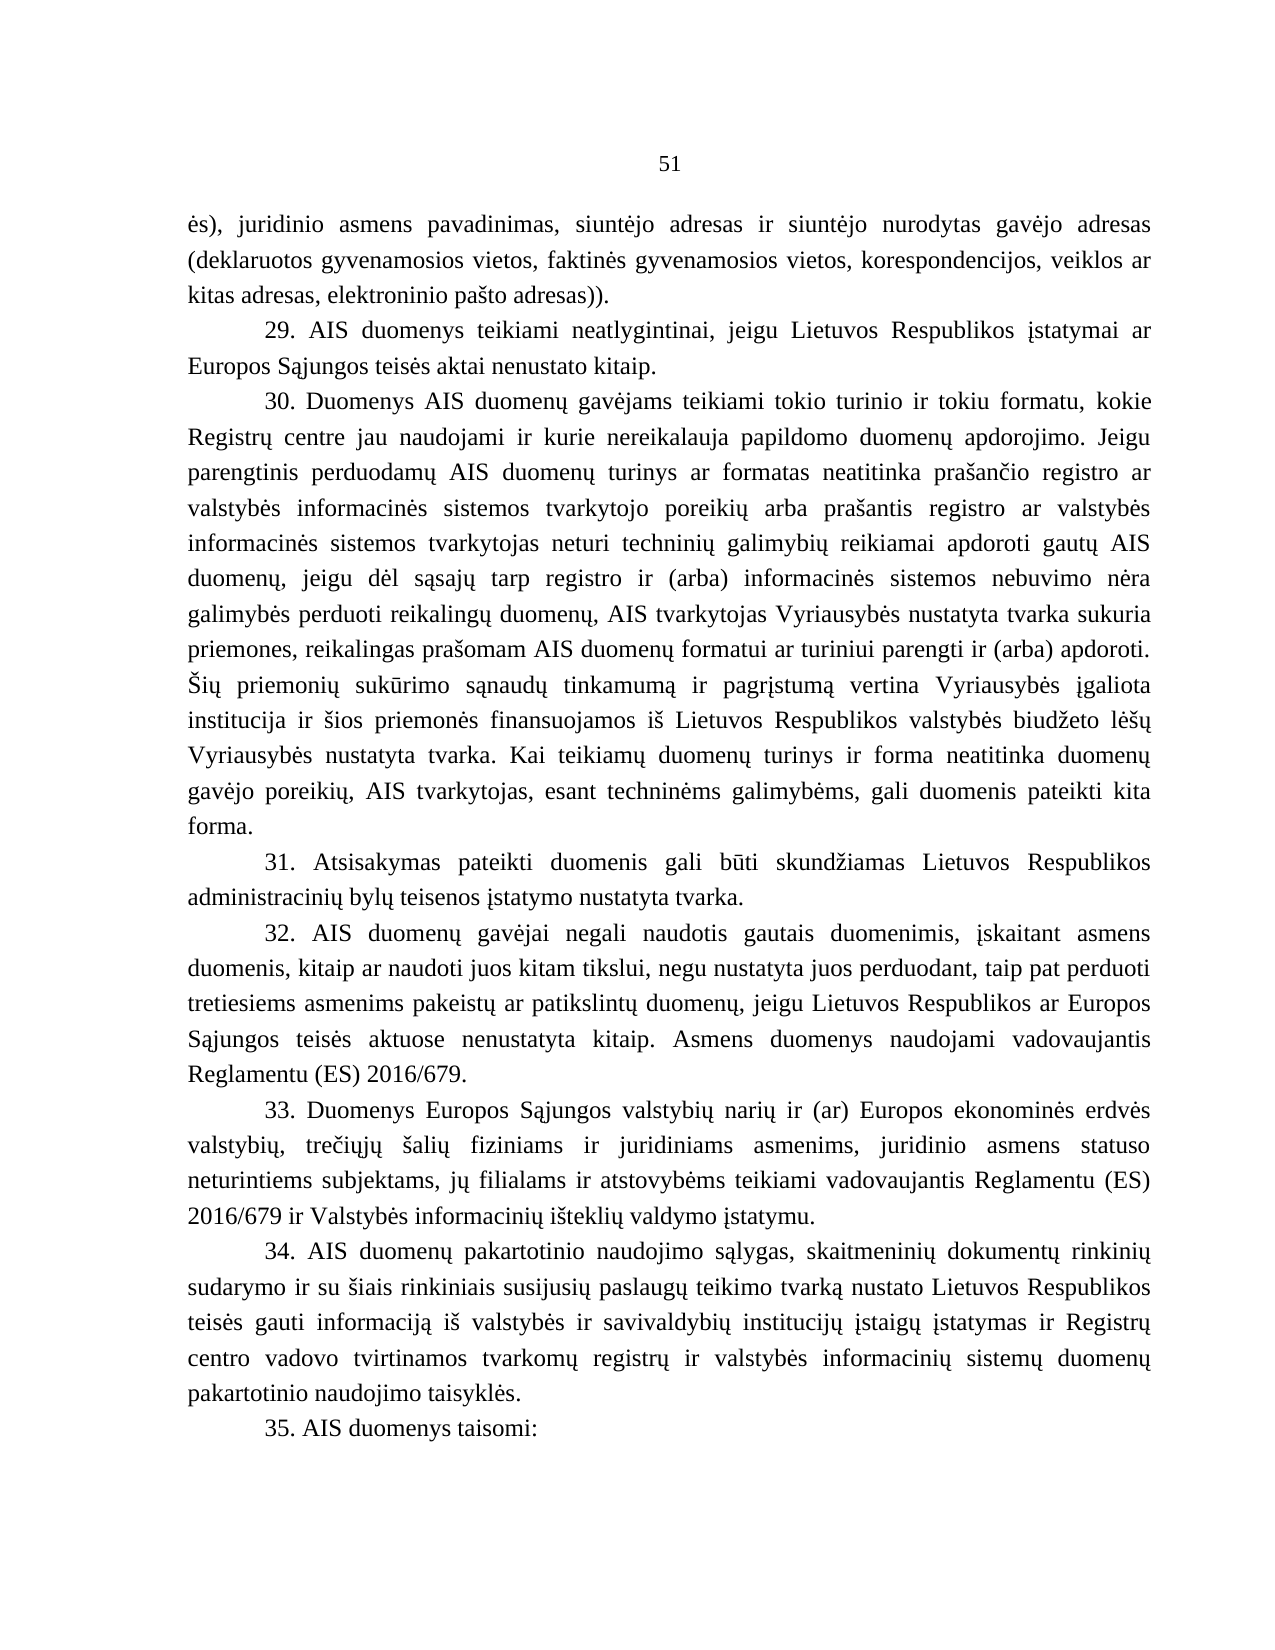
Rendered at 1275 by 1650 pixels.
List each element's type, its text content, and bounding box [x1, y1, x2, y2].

text 33. Duomenys Europos Sąjungos valstybių narių ir (ar) Europos ekonominės erdvės valstybių, trečiųjų šalių fiziniams ir juridiniams asmenims, juridinio asmens statuso neturintiems subjektams, jų filialams ir atstovybėms teikiami vadovaujantis Reglamentu (ES) 2016/679 ir Valstybės informacinių išteklių valdymo įstatymu. [187, 1088, 1152, 1230]
text 29. AIS duomenys teikiami neatlygintinai, jeigu Lietuvos Respublikos įstatymai ar Europos Sąjungos teisės aktai nenustato kitaip. [187, 309, 1152, 380]
text 30. Duomenys AIS duomenų gavėjams teikiami tokio turinio ir tokiu formatu, kokie Registrų centre jau naudojami ir kurie nereikalauja papildomo duomenų apdorojimo. Jeigu parengtinis perduodamų AIS duomenų turinys ar formatas neatitinka prašančio registro ar valstybės informacinės sistemos tvarkytojo poreikių arba prašantis registro ar valstybės informacinės sistemos tvarkytojas neturi techninių galimybių reikiamai apdoroti gautų AIS duomenų, jeigu dėl sąsajų tarp registro ir (arba) informacinės sistemos nebuvimo nėra galimybės perduoti reikalingų duomenų, AIS tvarkytojas Vyriausybės nustatyta tvarka sukuria priemones, reikalingas prašomam AIS duomenų formatui ar turiniui parengti ir (arba) apdoroti. Šių priemonių sukūrimo sąnaudų tinkamumą ir pagrįstumą vertina Vyriausybės įgaliota institucija ir šios priemonės finansuojamos iš Lietuvos Respublikos valstybės biudžeto lėšų Vyriausybės nustatyta tvarka. Kai teikiamų duomenų turinys ir forma neatitinka duomenų gavėjo poreikių, AIS tvarkytojas, esant techninėms galimybėms, gali duomenis pateikti kita forma. [187, 380, 1152, 840]
text 35. AIS duomenys taisomi: [187, 1407, 1152, 1442]
text 34. AIS duomenų pakartotinio naudojimo sąlygas, skaitmeninių dokumentų rinkinių sudarymo ir su šiais rinkiniais susijusių paslaugų teikimo tvarką nustato Lietuvos Respublikos teisės gauti informaciją iš valstybės ir savivaldybių institucijų įstaigų įstatymas ir Registrų centro vadovo tvirtinamos tvarkomų registrų ir valstybės informacinių sistemų duomenų pakartotinio naudojimo taisyklės. [187, 1230, 1152, 1407]
text 31. Atsisakymas pateikti duomenis gali būti skundžiamas Lietuvos Respublikos administracinių bylų teisenos įstatymo nustatyta tvarka. [187, 840, 1152, 911]
text ės), juridinio asmens pavadinimas, siuntėjo adresas ir siuntėjo nurodytas gavėjo adresas (deklaruotos gyvenamosios vietos, faktinės gyvenamosios vietos, korespondencijos, veiklos ar kitas adresas, elektroninio pašto adresas)). [187, 203, 1152, 309]
text 32. AIS duomenų gavėjai negali naudotis gautais duomenimis, įskaitant asmens duomenis, kitaip ar naudoti juos kitam tikslui, negu nustatyta juos perduodant, taip pat perduoti tretiesiems asmenims pakeistų ar patikslintų duomenų, jeigu Lietuvos Respublikos ar Europos Sąjungos teisės aktuose nenustatyta kitaip. Asmens duomenys naudojami vadovaujantis Reglamentu (ES) 2016/679. [187, 911, 1152, 1088]
